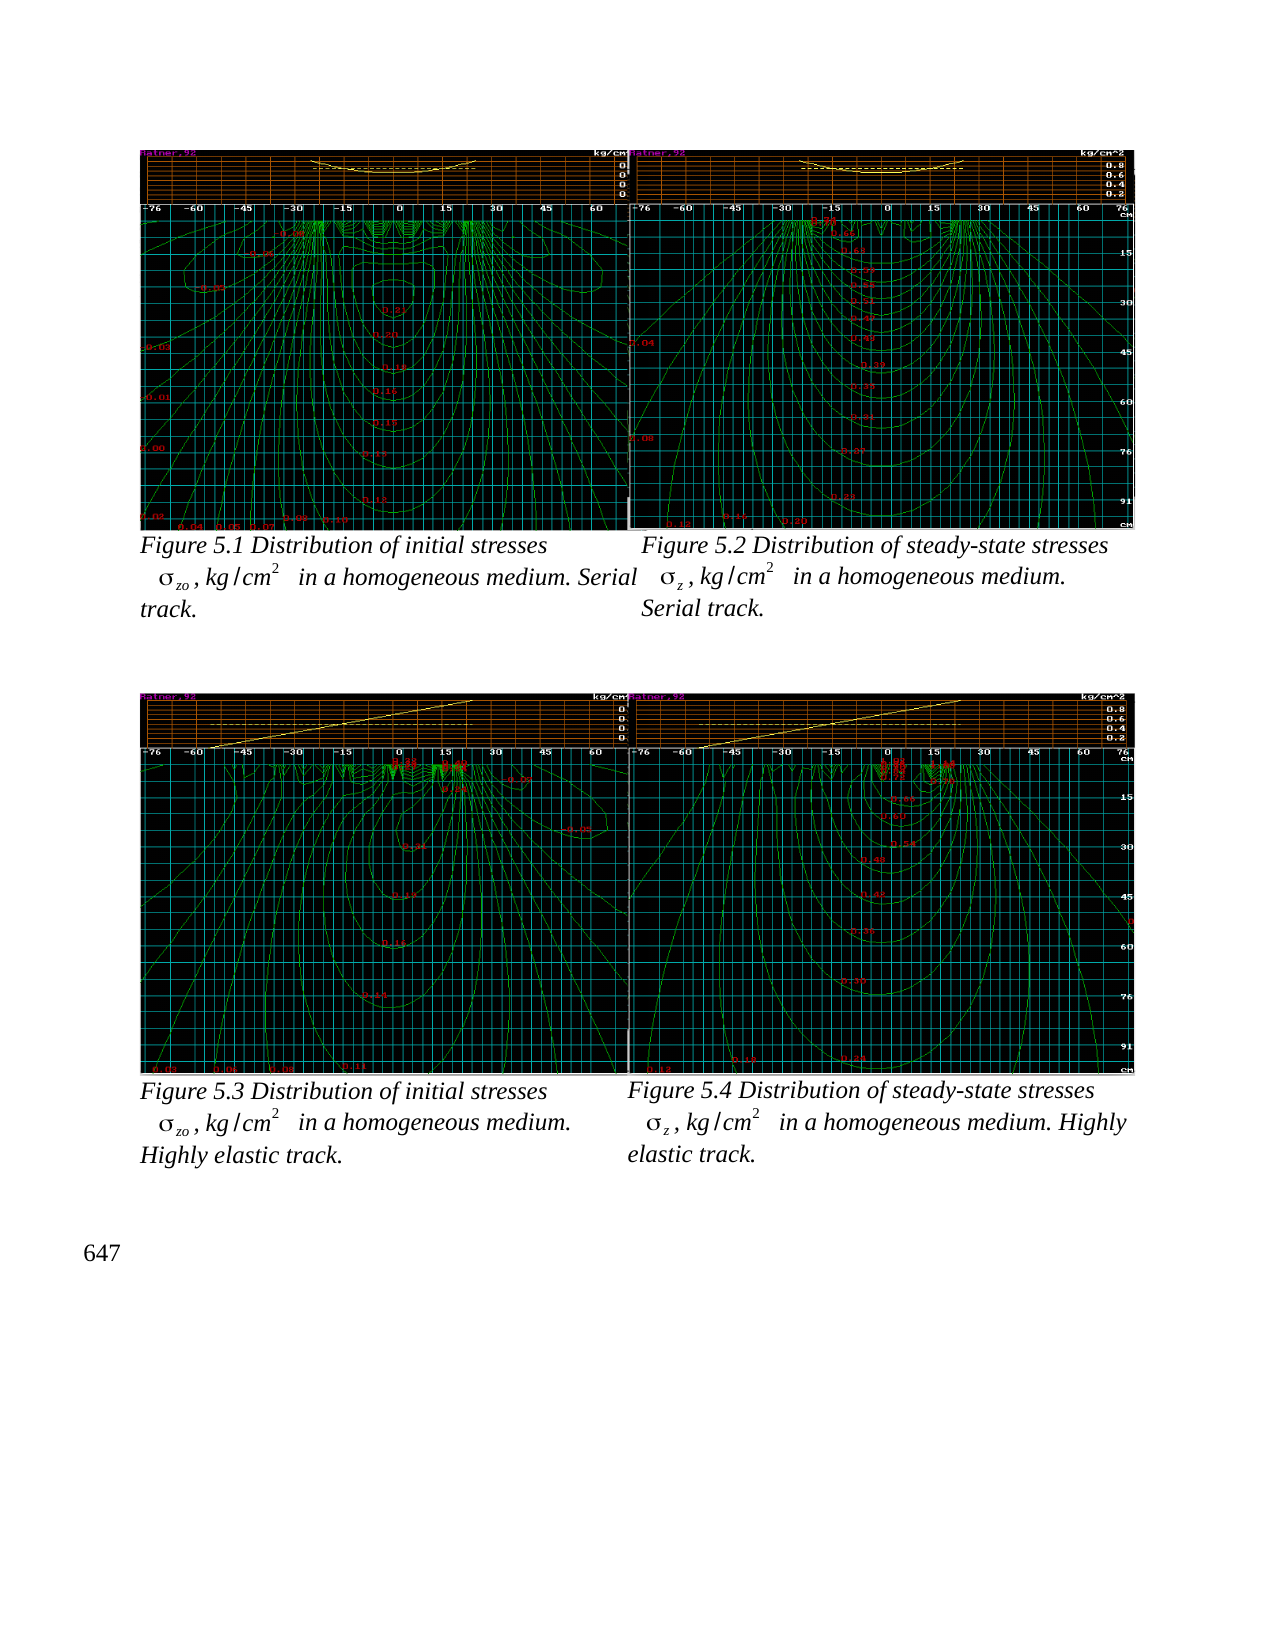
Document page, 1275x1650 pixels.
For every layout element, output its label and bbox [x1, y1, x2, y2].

table_cell [140, 1076, 648, 1238]
picture [139, 150, 1135, 531]
table_cell [627, 1076, 1135, 1238]
picture [139, 693, 1135, 1076]
table_header [638, 530, 1125, 693]
table_header [140, 531, 648, 693]
